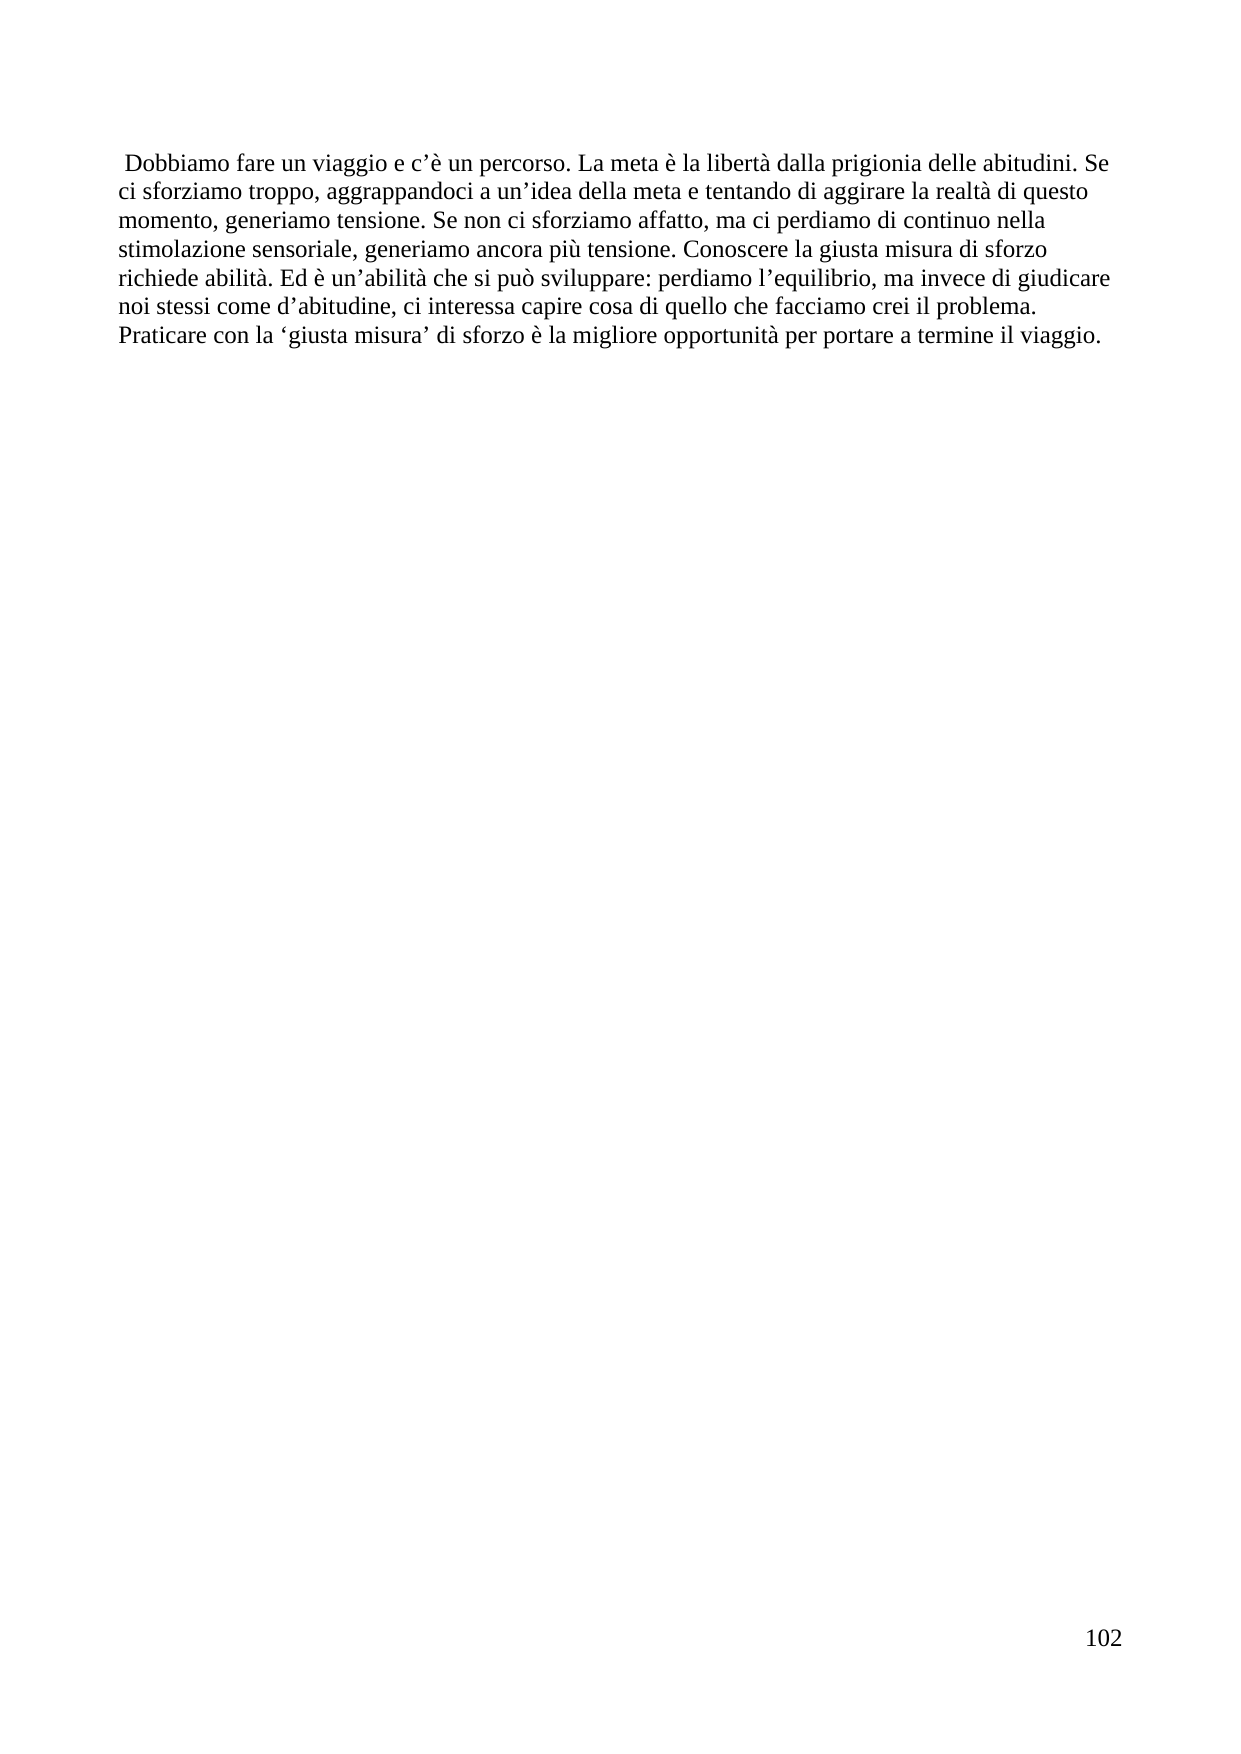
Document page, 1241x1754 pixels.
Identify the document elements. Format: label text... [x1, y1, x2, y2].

text Dobbiamo fare un viaggio e c’è un percorso. La meta è la libertà dalla prigionia delle abitudini. Se ci sforziamo troppo, aggrappandoci a un’idea della meta e tentando di aggirare la realtà di questo momento, generiamo tensione. Se non ci sforziamo affatto, ma ci perdiamo di continuo nella stimolazione sensoriale, generiamo ancora più tensione. Conoscere la giusta misura di sforzo richiede abilità. Ed è un’abilità che si può sviluppare: perdiamo l’equilibrio, ma invece di giudicare noi stessi come d’abitudine, ci interessa capire cosa di quello che facciamo crei il problema. Praticare con la ‘giusta misura’ di sforzo è la migliore opportunità per portare a termine il viaggio. [118, 148, 1122, 349]
